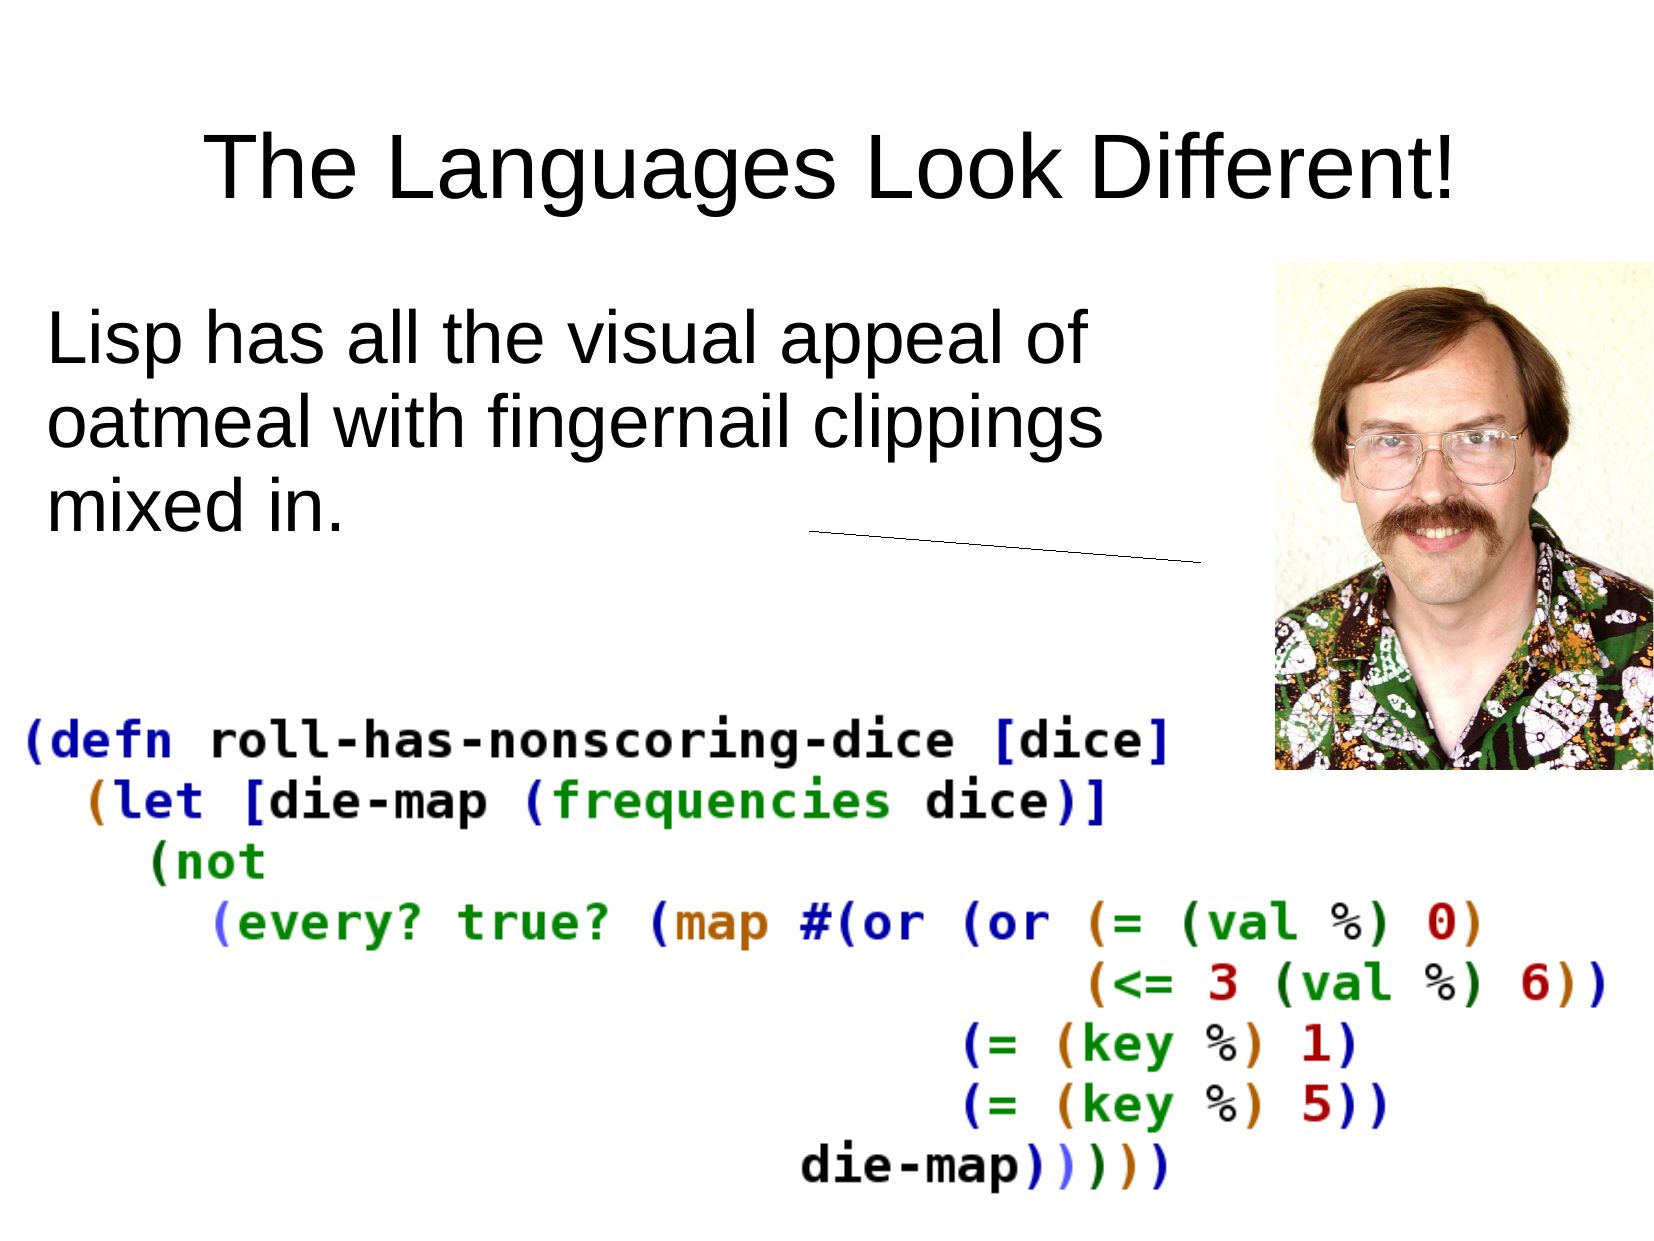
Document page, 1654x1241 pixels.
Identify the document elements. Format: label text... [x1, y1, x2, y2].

subtitle Lisp has all the visual appeal of oatmeal with fingernail clippings mixed in. [46, 130, 1134, 712]
title The Languages Look Different! [86, 70, 1576, 263]
picture [23, 262, 1654, 1212]
